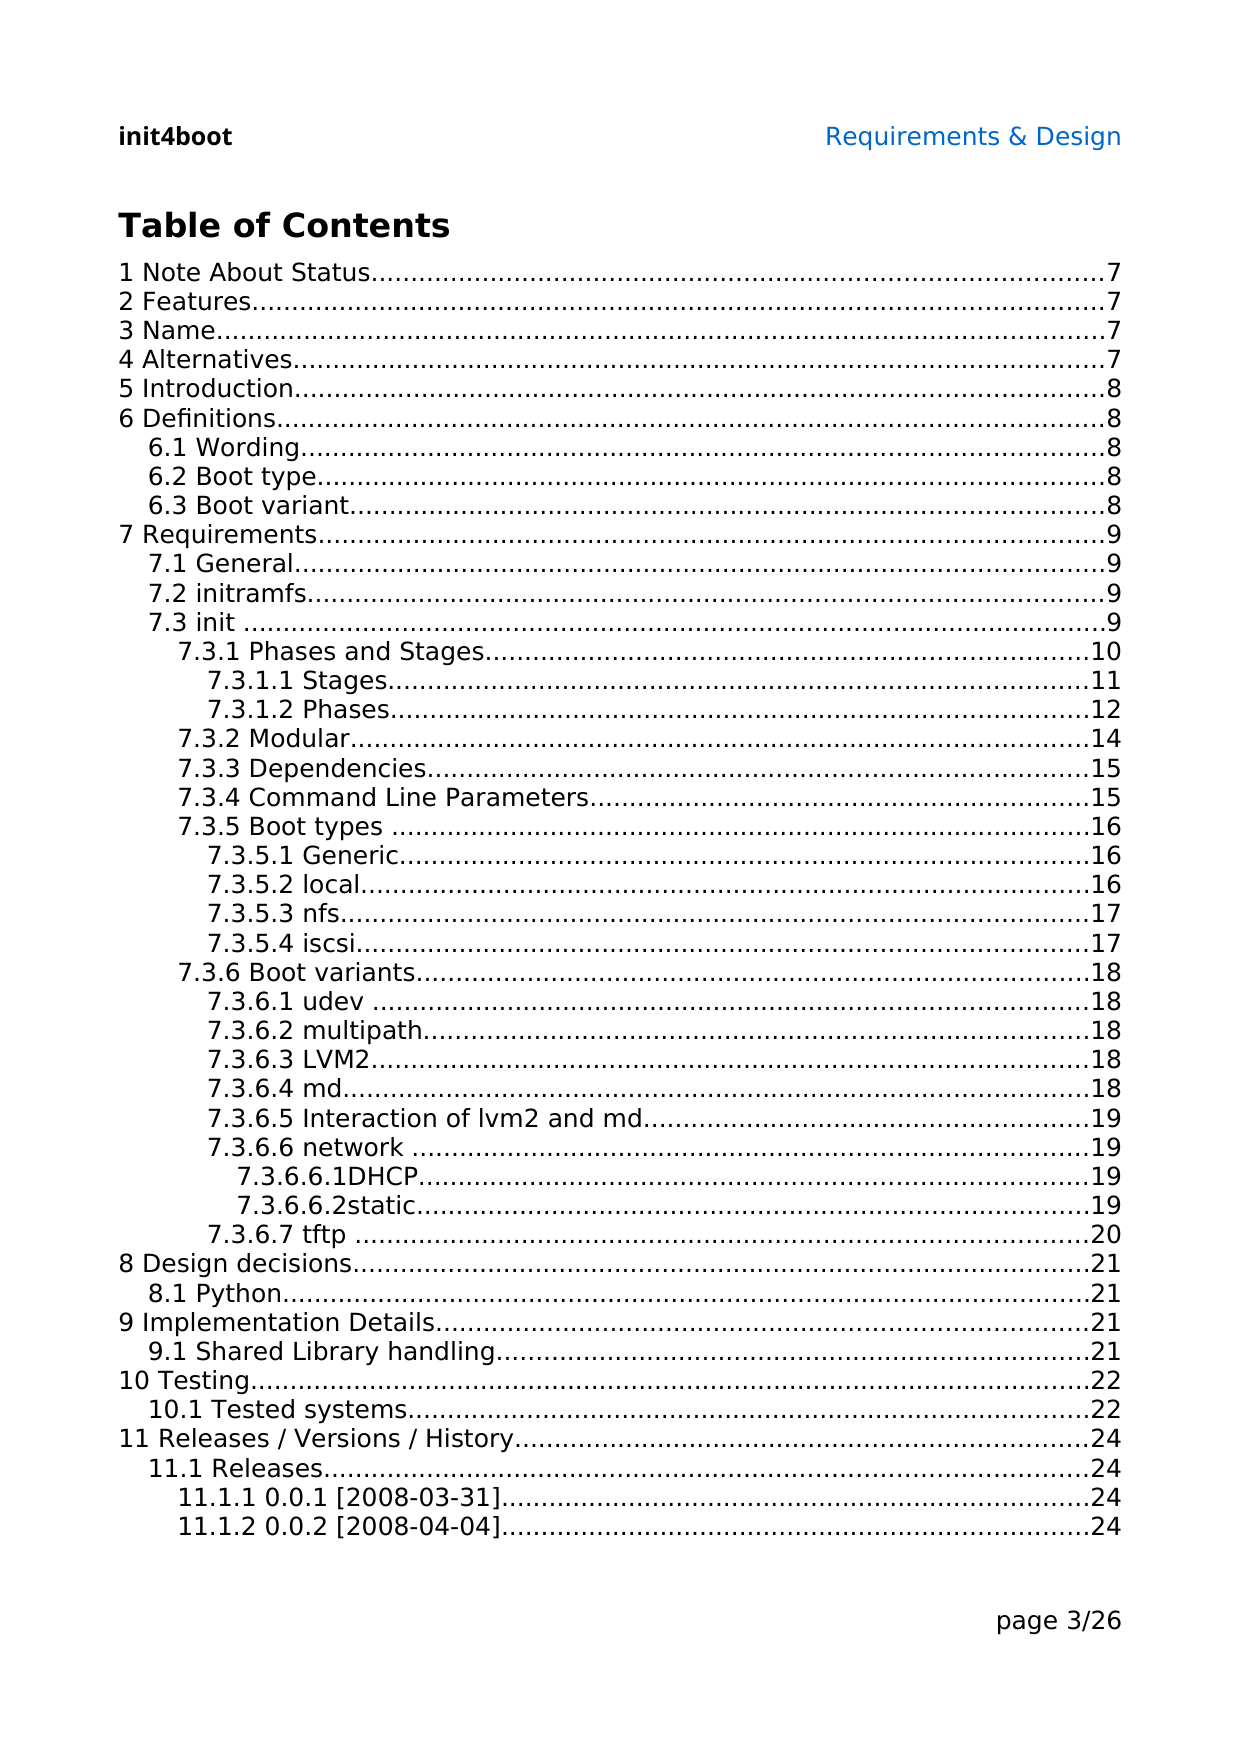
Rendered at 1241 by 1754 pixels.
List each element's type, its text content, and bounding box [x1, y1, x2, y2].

text 7.3.6.6.1DHCP 19 [236, 1162, 1122, 1191]
text 7.3.5 Boot types 16 [177, 812, 1122, 841]
text 7.2 initramfs 9 [148, 579, 1122, 608]
text 8.1 Python 21 [148, 1279, 1122, 1308]
text 6.1 Wording 8 [148, 433, 1122, 462]
text 7.3.4 Command Line Parameters 15 [177, 783, 1122, 812]
text 11.1 Releases 24 [148, 1454, 1122, 1483]
text 7.3.6.6 network 19 [207, 1133, 1122, 1162]
text 7.3.6.3 LVM2 18 [207, 1046, 1122, 1075]
text 11 Releases / Versions / History 24 [118, 1425, 1122, 1454]
text 7.1 General 9 [148, 550, 1122, 579]
text 6.3 Boot variant 8 [148, 491, 1122, 521]
text 7 Requirements 9 [118, 521, 1122, 550]
text 4 Alternatives 7 [118, 346, 1122, 375]
text 7.3.2 Modular 14 [177, 725, 1122, 754]
text 7.3.6.4 md 18 [207, 1075, 1122, 1104]
text 3 Name 7 [118, 316, 1122, 346]
subtitle Table of Contents [118, 207, 1122, 246]
text 7.3.5.1 Generic 16 [207, 841, 1122, 871]
text 7.3.6.5 Interaction of lvm2 and md 19 [207, 1104, 1122, 1133]
text 11.1.2 0.0.2 [2008-04-04] 24 [177, 1512, 1122, 1541]
text 10 Testing 22 [118, 1366, 1122, 1396]
text 5 Introduction 8 [118, 375, 1122, 404]
text 2 Features 7 [118, 287, 1122, 316]
text 11.1.1 0.0.1 [2008-03-31] 24 [177, 1483, 1122, 1512]
text 7.3.1.1 Stages 11 [207, 666, 1122, 696]
text 7.3.6.6.2static 19 [236, 1191, 1122, 1221]
text 10.1 Tested systems 22 [148, 1396, 1122, 1425]
text 6.2 Boot type 8 [148, 462, 1122, 491]
text 7.3.1 Phases and Stages 10 [177, 637, 1122, 666]
text 7.3 init 9 [148, 608, 1122, 637]
text 7.3.6 Boot variants 18 [177, 958, 1122, 987]
text 7.3.5.4 iscsi 17 [207, 929, 1122, 958]
text 1 Note About Status 7 [118, 258, 1122, 287]
text 7.3.5.3 nfs 17 [207, 900, 1122, 929]
text 7.3.1.2 Phases 12 [207, 696, 1122, 725]
text 7.3.5.2 local 16 [207, 871, 1122, 900]
text 7.3.6.2 multipath 18 [207, 1016, 1122, 1046]
text 9 Implementation Details 21 [118, 1308, 1122, 1337]
text 7.3.6.1 udev 18 [207, 987, 1122, 1016]
text 6 Definitions 8 [118, 404, 1122, 433]
text 9.1 Shared Library handling 21 [148, 1337, 1122, 1366]
text 8 Design decisions 21 [118, 1250, 1122, 1279]
text 7.3.6.7 tftp 20 [207, 1221, 1122, 1250]
text 7.3.3 Dependencies 15 [177, 754, 1122, 783]
